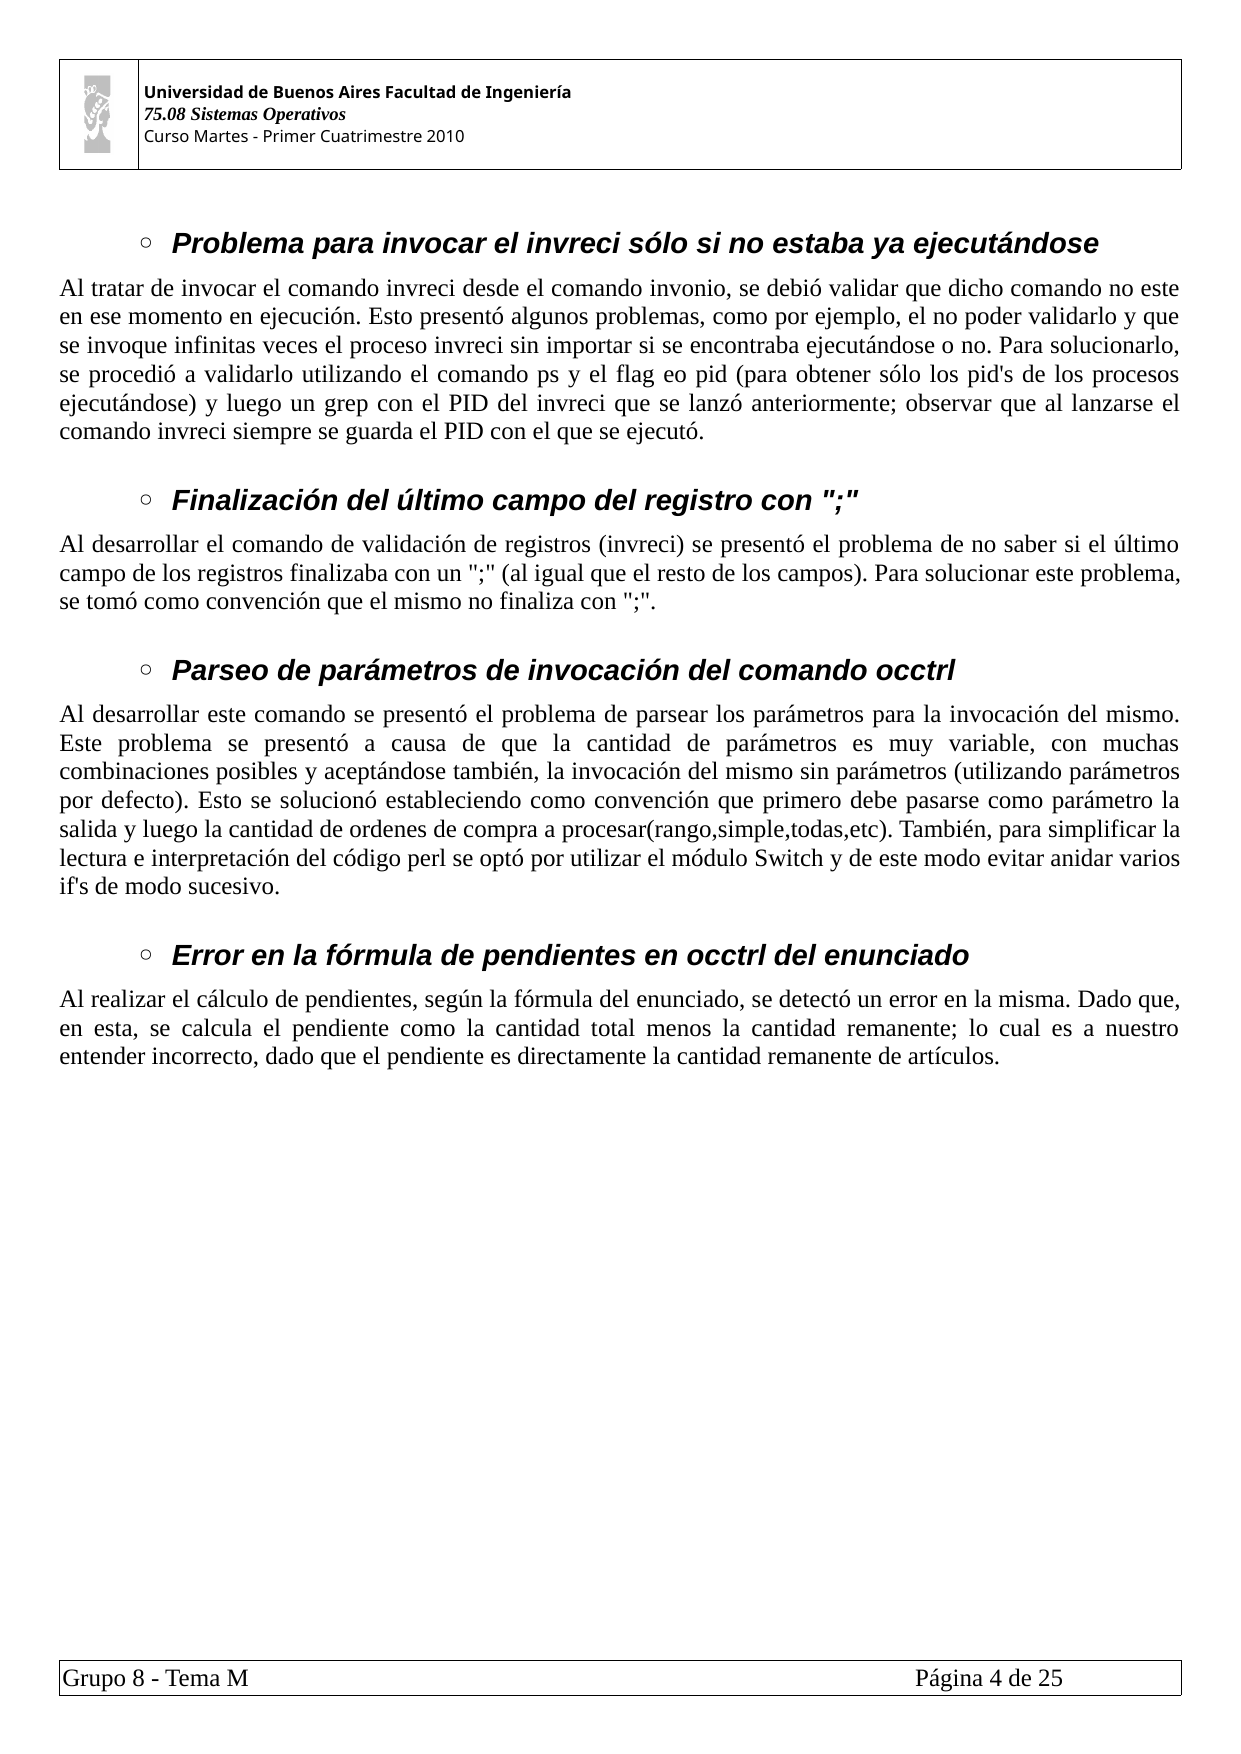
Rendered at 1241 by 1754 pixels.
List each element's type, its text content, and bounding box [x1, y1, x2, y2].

subtitle Finalización del último campo del registro con ";" [134, 483, 1181, 516]
subtitle Error en la fórmula de pendientes en occtrl del enunciado [134, 938, 1181, 971]
picture [83, 73, 114, 155]
text Al tratar de invocar el comando invreci desde el comando invonio, se debió validar que dicho comando no este en ese momento en ejecución. Esto presentó algunos problemas, como por ejemplo, el no poder validarlo y que se invoque infinitas veces el proceso invreci sin importar si se encontraba ejecutándose o no. Para solucionarlo, se procedió a validarlo utilizando el comando ps y el flag eo pid (para obtener sólo los pid's de los procesos ejecutándose) y luego un grep con el PID del invreci que se lanzó anteriormente; observar que al lanzarse el comando invreci siempre se guarda el PID con el que se ejecutó. [59, 273, 1181, 445]
subtitle Parseo de parámetros de invocación del comando occtrl [134, 653, 1181, 686]
subtitle Problema para invocar el invreci sólo si no estaba ya ejecutándose [134, 226, 1181, 260]
text Al desarrollar este comando se presentó el problema de parsear los parámetros para la invocación del mismo. Este problema se presentó a causa de que la cantidad de parámetros es muy variable, con muchas combinaciones posibles y aceptándose también, la invocación del mismo sin parámetros (utilizando parámetros por defecto). Esto se solucionó estableciendo como convención que primero debe pasarse como parámetro la salida y luego la cantidad de ordenes de compra a procesar(rango,simple,todas,etc). También, para simplificar la lectura e interpretación del código perl se optó por utilizar el módulo Switch y de este modo evitar anidar varios if's de modo sucesivo. [59, 699, 1181, 900]
text Al desarrollar el comando de validación de registros (invreci) se presentó el problema de no saber si el último campo de los registros finalizaba con un ";" (al igual que el resto de los campos). Para solucionar este problema, se tomó como convención que el mismo no finaliza con ";". [59, 529, 1181, 615]
text Al realizar el cálculo de pendientes, según la fórmula del enunciado, se detectó un error en la misma. Dado que, en esta, se calcula el pendiente como la cantidad total menos la cantidad remanente; lo cual es a nuestro entender incorrecto, dado que el pendiente es directamente la cantidad remanente de artículos. [59, 984, 1181, 1070]
